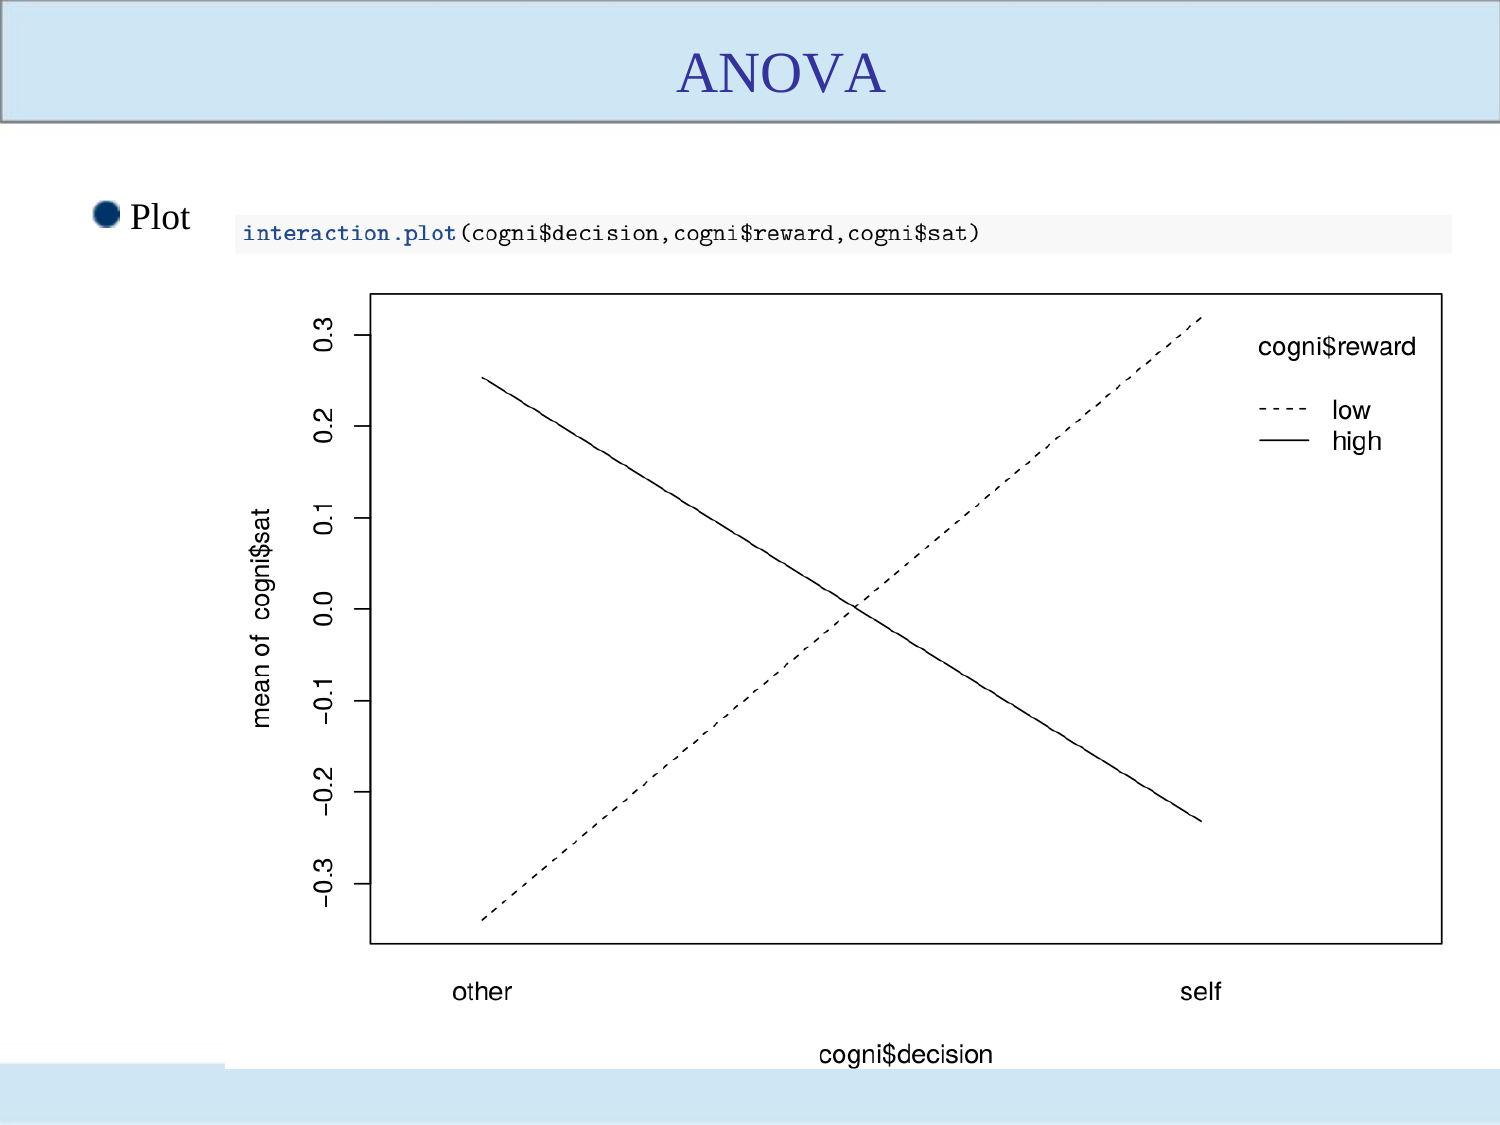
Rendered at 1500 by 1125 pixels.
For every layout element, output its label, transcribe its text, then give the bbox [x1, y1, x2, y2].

picture [0, 0, 1500, 1125]
picture [89, 197, 120, 228]
title ANOVA [249, 21, 1313, 117]
text_box Plot [75, 149, 1500, 246]
